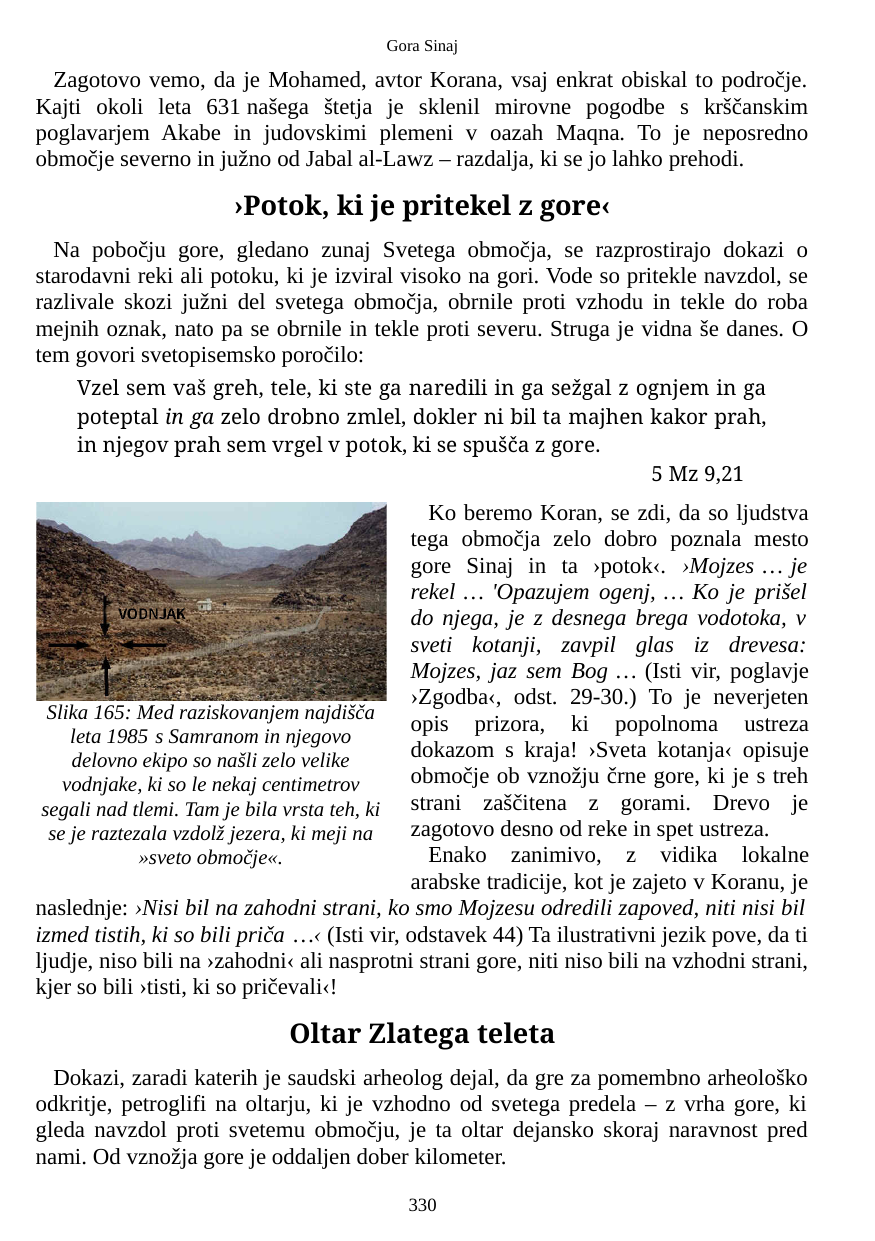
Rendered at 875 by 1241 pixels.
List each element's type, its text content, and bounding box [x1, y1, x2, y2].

text Dokazi, zaradi katerih je saudski arheolog dejal, da gre za pomembno arheološko odkritje, petroglifi na oltarju, ki je vzhodno od svetega predela – z vrha gore, ki gleda navzdol proti svetemu območju, je ta oltar dejansko skoraj naravnost pred nami. Od vznožja gore je oddaljen dober kilometer. [35, 1064, 809, 1169]
text Vzel sem vaš greh, tele, ki ste ga naredili in ga sežgal z ognjem in ga poteptal in ga zelo drobno zmlel, dokler ni bil ta majhen kakor prah, in njegov prah sem vrgel v potok, ki se spušča z gore. 5 Mz 9,21 [77, 373, 768, 487]
subtitle ›Potok, ki je pritekel z gore‹ [35, 186, 809, 223]
text Ko beremo Koran, se zdi, da so ljudstva tega območja zelo dobro poznala mesto gore Sinaj in ta ›potok‹. ›Mojzes … je rekel … 'Opazujem ogenj, … Ko je prišel do njega, je z desnega brega vodotoka, v sveti kotanji, zavpil glas iz drevesa: Mojzes, jaz sem Bog … (Isti vir, poglavje ›Zgodba‹, odst. 29-30.) To je neverjeten opis prizora, ki popolnoma ustreza dokazom s kraja! ›Sveta kotanja‹ opisuje območje ob vznožju črne gore, ki je s treh strani zaščitena z gorami. Drevo je zagotovo desno od reke in spet ustreza. [35, 499, 809, 842]
picture [36, 502, 387, 701]
text Na pobočju gore, gledano zunaj Svetega območja, se razprostirajo dokazi o starodavni reki ali potoku, ki je izviral visoko na gori. Vode so pritekle navzdol, se razlivale skozi južni del svetega območja, obrnile proti vzhodu in tekle do roba mejnih oznak, nato pa se obrnile in tekle proti severu. Struga je vidna še danes. O tem govori svetopisemsko poročilo: [35, 236, 809, 367]
subtitle Oltar Zlatega teleta [35, 1014, 809, 1051]
text Slika 165: Med raziskovanjem najdišča leta 1985 s Samranom in njegovo delovno ekipo so našli zelo velike vodnjake, ki so le nekaj centimetrov segali nad tlemi. Tam je bila vrsta teh, ki se je raztezala vzdolž jezera, ki meji na »sveto območje«. [36, 701, 387, 869]
text Enako zanimivo, z vidika lokalne arabske tradicije, kot je zajeto v Koranu, je naslednje: ›Nisi bil na zahodni strani, ko smo Mojzesu odredili zapoved, niti nisi bil izmed tistih, ki so bili priča …‹ (Isti vir, odstavek 44) Ta ilustrativni jezik pove, da ti ljudje, niso bili na ›zahodni‹ ali nasprotni strani gore, niti niso bili na vzhodni strani, kjer so bili ›tisti, ki so pričevali‹! [35, 842, 809, 1000]
text Zagotovo vemo, da je Mohamed, avtor Korana, vsaj enkrat obiskal to področje. Kajti okoli leta 631 našega štetja je sklenil mirovne pogodbe s krščanskim poglavarjem Akabe in judovskimi plemeni v oazah Maqna. To je neposredno območje severno in južno od Jabal al-Lawz – razdalja, ki se jo lahko prehodi. [35, 66, 809, 172]
